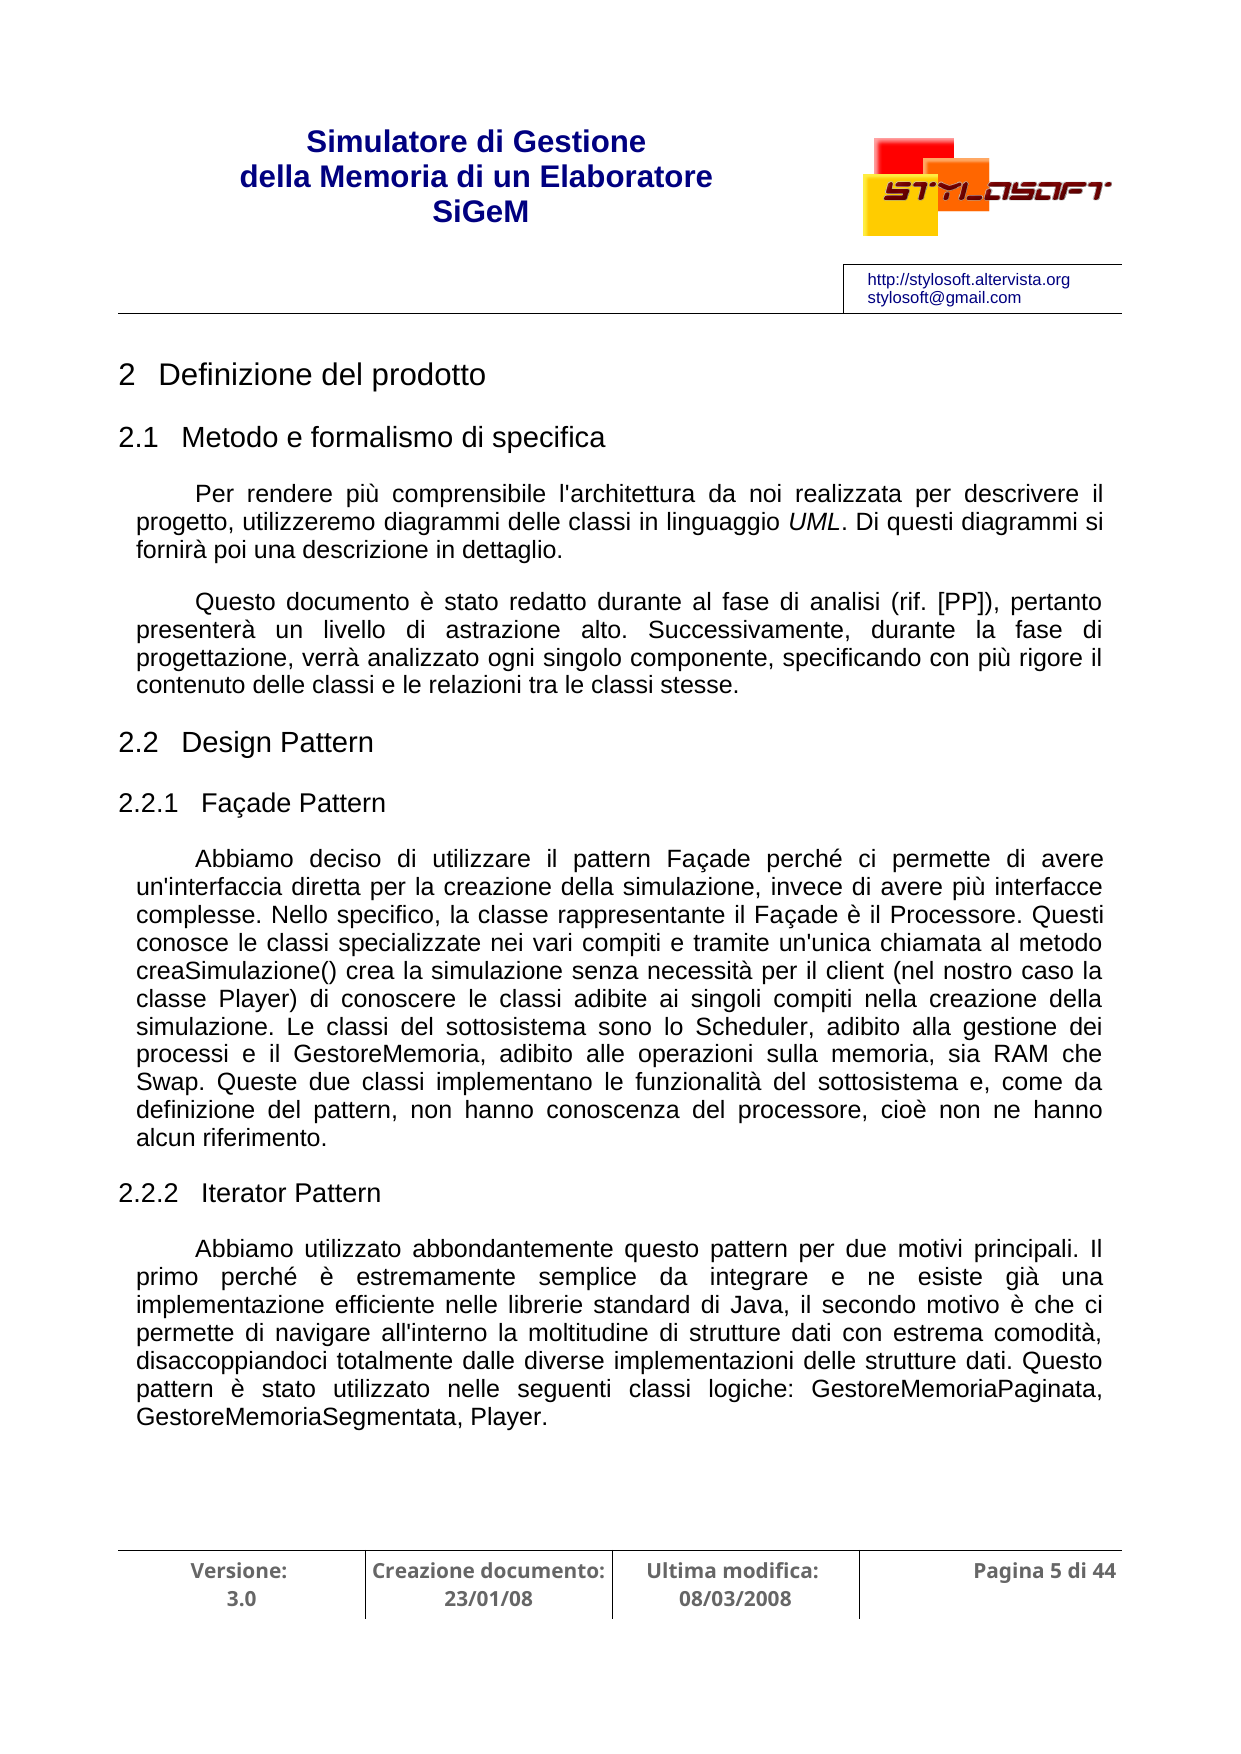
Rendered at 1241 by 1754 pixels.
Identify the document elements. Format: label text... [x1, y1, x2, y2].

text Per rendere più comprensibile l'architettura da noi realizzata per descrivere il progetto, utilizzeremo diagrammi delle classi in linguaggio UML. Di questi diagrammi si fornirà poi una descrizione in dettaglio. [136, 480, 1104, 564]
text Abbiamo utilizzato abbondantemente questo pattern per due motivi principali. Il primo perché è estremamente semplice da integrare e ne esiste già una implementazione efficiente nelle librerie standard di Java, il secondo motivo è che ci permette di navigare all'interno la moltitudine di strutture dati con estrema comodità, disaccoppiandoci totalmente dalle diverse implementazioni delle strutture dati. Questo pattern è stato utilizzato nelle seguenti classi logiche: GestoreMemoriaPaginata, GestoreMemoriaSegmentata, Player. [136, 1235, 1104, 1431]
subtitle Metodo e formalismo di specifica [118, 421, 1122, 454]
subtitle Design Pattern [118, 726, 1122, 758]
text Questo documento è stato redatto durante al fase di analisi (rif. [PP]), pertanto presenterà un livello di astrazione alto. Successivamente, durante la fase di progettazione, verrà analizzato ogni singolo componente, specificando con più rigore il contenuto delle classi e le relazioni tra le classi stesse. [136, 587, 1104, 699]
subtitle Definizione del prodotto [118, 357, 1122, 391]
text Abbiamo deciso di utilizzare il pattern Façade perché ci permette di avere un'interfaccia diretta per la creazione della simulazione, invece di avere più interfacce complesse. Nello specifico, la classe rappresentante il Façade è il Processore. Questi conosce le classi specializzate nei vari compiti e tramite un'unica chiamata al metodo creaSimulazione() crea la simulazione senza necessità per il client (nel nostro caso la classe Player) di conoscere le classi adibite ai singoli compiti nella creazione della simulazione. Le classi del sottosistema sono lo Scheduler, adibito alla gestione dei processi e il GestoreMemoria, adibito alle operazioni sulla memoria, sia RAM che Swap. Queste due classi implementano le funzionalità del sottosistema e, come da definizione del pattern, non hanno conoscenza del processore, cioè non ne hanno alcun riferimento. [136, 845, 1104, 1152]
subtitle Iterator Pattern [118, 1178, 1122, 1209]
subtitle Façade Pattern [118, 788, 1122, 818]
picture [848, 123, 1117, 247]
